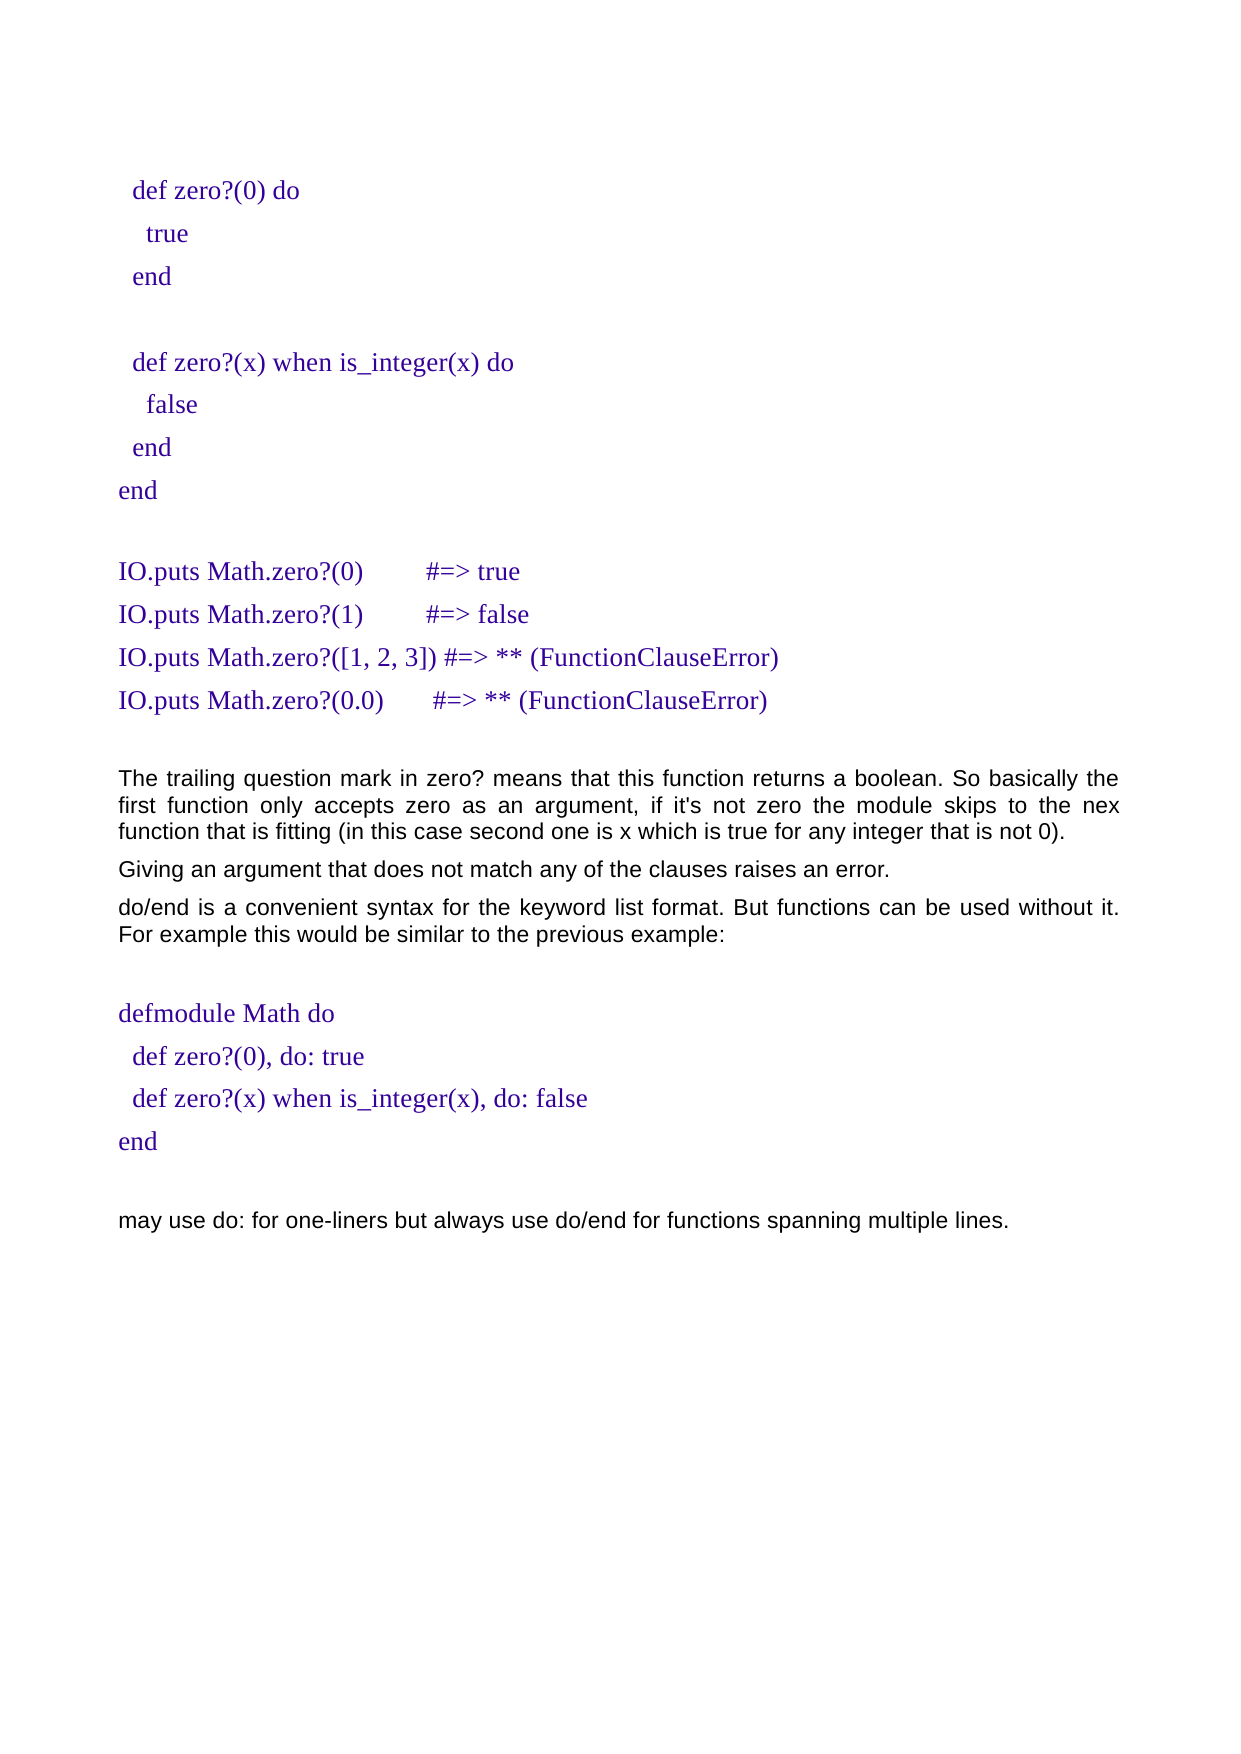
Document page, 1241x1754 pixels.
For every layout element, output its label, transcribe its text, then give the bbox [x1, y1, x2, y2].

text IO.puts Math.zero?(0) #=> true [118, 555, 1122, 587]
text The trailing question mark in zero? means that this function returns a boolean. So basically the first function only accepts zero as an argument, if it's not zero the module skips to the nex function that is fitting (in this case second one is x which is true for any integer that is not 0). [118, 765, 1122, 844]
text do/end is a convenient syntax for the keyword list format. But functions can be used without it. For example this would be similar to the previous example: [118, 894, 1122, 947]
text false [118, 388, 1122, 420]
text IO.puts Math.zero?(1) #=> false [118, 598, 1122, 629]
text defmodule Math do [118, 997, 1122, 1028]
text end [118, 260, 1122, 291]
text IO.puts Math.zero?([1, 2, 3]) #=> ** (FunctionClauseError) [118, 641, 1122, 672]
text def zero?(0) do [118, 174, 1122, 205]
text may use do: for one-liners but always use do/end for functions spanning multiple lines. [118, 1207, 1122, 1233]
text end [118, 1126, 1122, 1157]
text def zero?(x) when is_integer(x), do: false [118, 1083, 1122, 1114]
text end [118, 474, 1122, 506]
text end [118, 431, 1122, 463]
text Giving an argument that does not match any of the clauses raises an error. [118, 856, 1122, 882]
text IO.puts Math.zero?(0.0) #=> ** (FunctionClauseError) [118, 684, 1122, 715]
text def zero?(0), do: true [118, 1040, 1122, 1071]
text true [118, 217, 1122, 248]
text def zero?(x) when is_integer(x) do [118, 346, 1122, 377]
